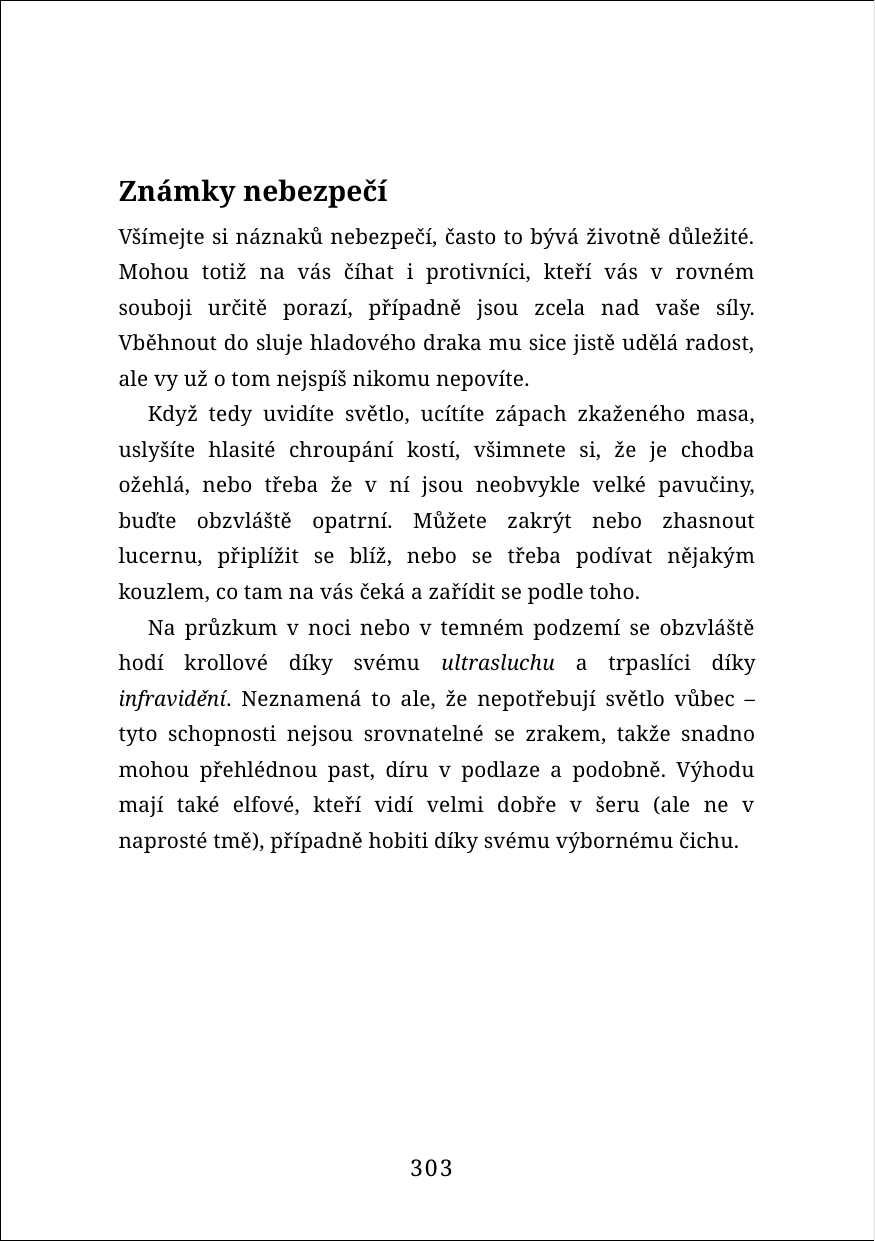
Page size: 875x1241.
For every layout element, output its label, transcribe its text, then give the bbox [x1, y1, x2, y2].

text Všímejte si náznaků nebezpečí, často to bývá životně důležité. Mohou totiž na vás číhat i protivníci, kteří vás v rovném souboji určitě porazí, případně jsou zcela nad vaše síly. Vběhnout do sluje hladového draka mu sice jistě udělá radost, ale vy už o tom nejspíš nikomu nepovíte. Když tedy uvidíte světlo, ucítíte zápach zkaženého masa, uslyšíte hlasité chroupání kostí, všimnete si, že je chodba ožehlá, nebo třeba že v ní jsou neobvykle velké pavučiny, buďte obzvláště opatrní. Můžete zakrýt nebo zhasnout lucernu, připlížit se blíž, nebo se třeba podívat nějakým kouzlem, co tam na vás čeká a zařídit se podle toho. Na průzkum v noci nebo v temném podzemí se obzvláště hodí krollové díky svému ultrasluchu a trpaslíci díky infravidění. Neznamená to ale, že nepotřebují světlo vůbec – tyto schopnosti nejsou srovnatelné se zrakem, takže snadno mohou přehlédnou past, díru v podlaze a podobně. Výhodu mají také elfové, kteří vidí velmi dobře v šeru (ale ne v naprosté tmě), případně hobiti díky svému výbornému čichu. [118, 222, 756, 854]
subtitle Známky nebezpečí [118, 172, 756, 210]
